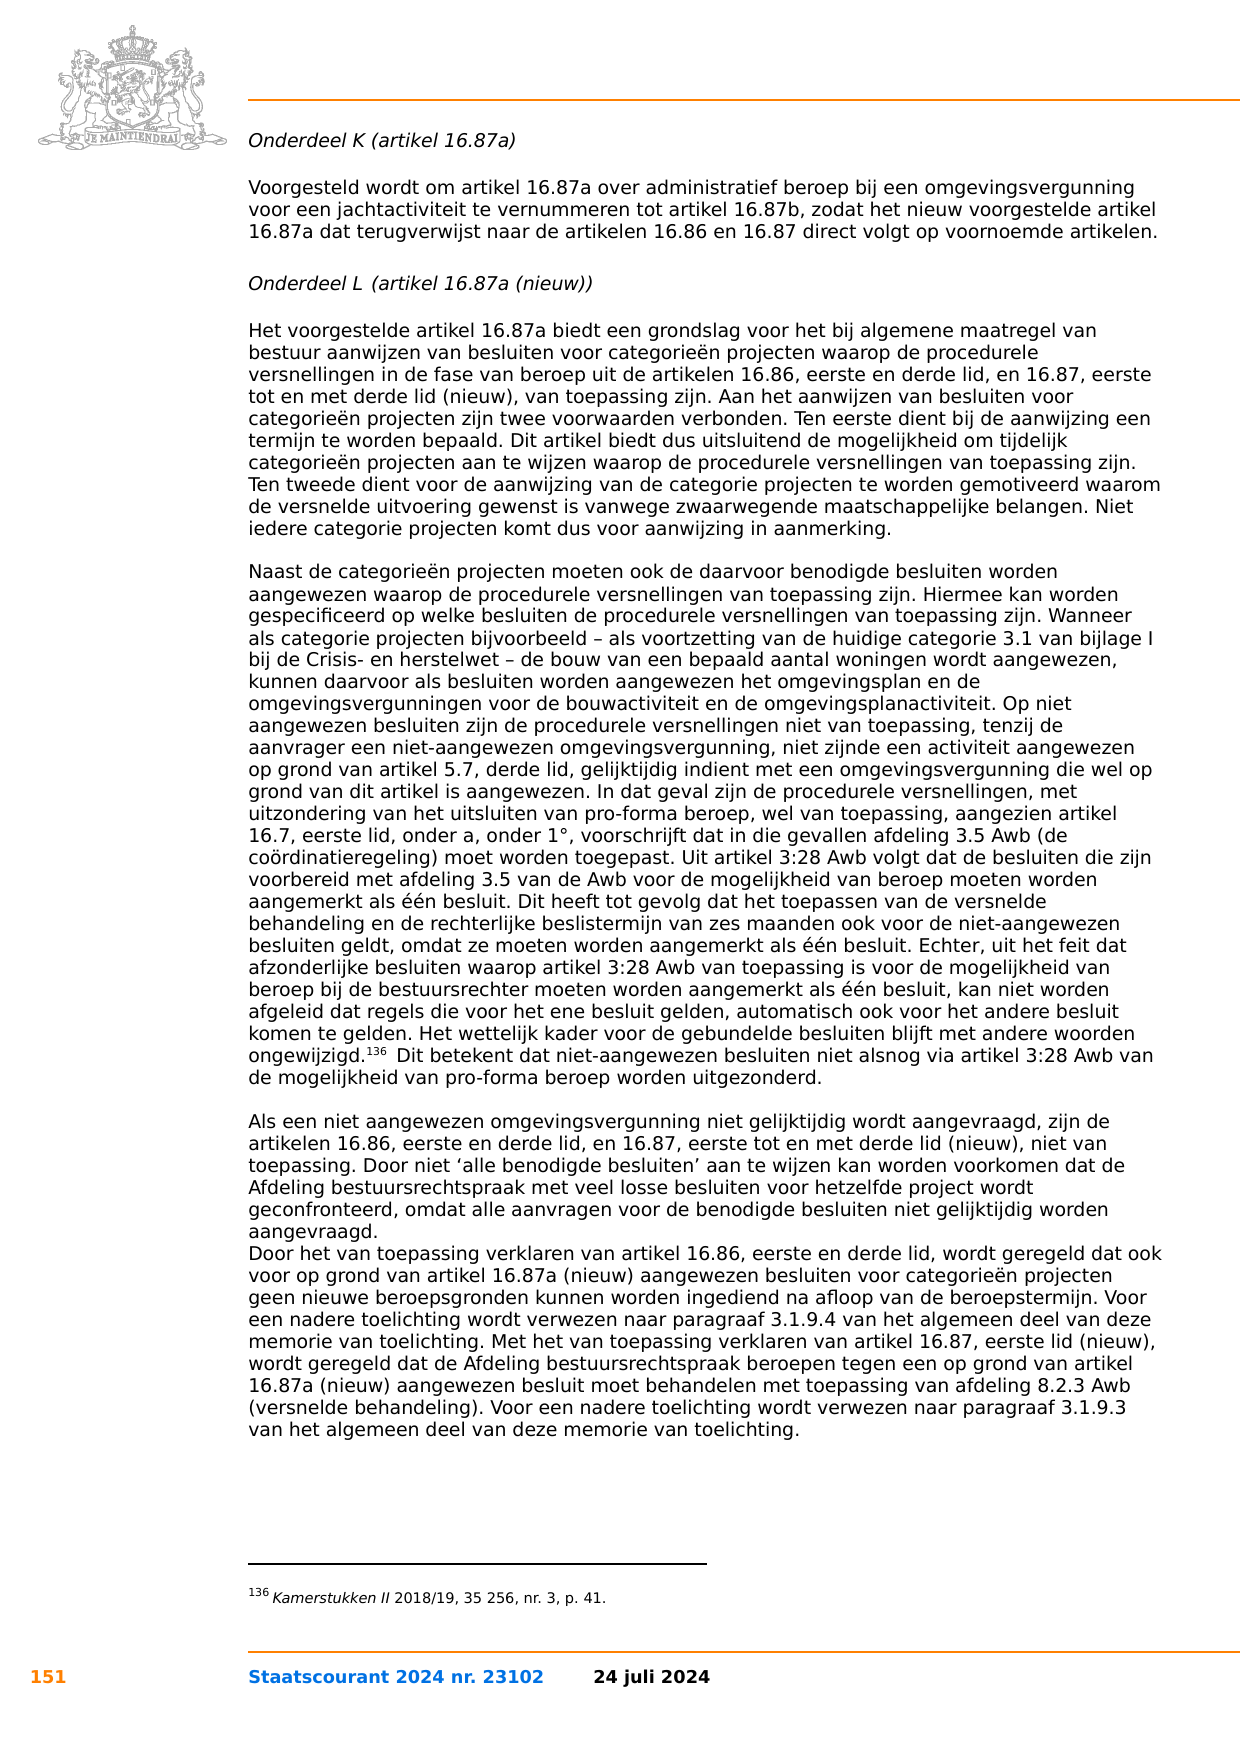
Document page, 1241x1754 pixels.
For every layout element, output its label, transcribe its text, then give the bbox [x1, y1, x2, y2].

picture [38, 25, 227, 150]
text Het voorgestelde artikel 16.87a biedt een grondslag voor het bij algemene maatregel van bestuur aanwijzen van besluiten voor categorieën projecten waarop de procedurele versnellingen in de fase van beroep uit de artikelen 16.86, eerste en derde lid, en 16.87, eerste tot en met derde lid (nieuw), van toepassing zijn. Aan het aanwijzen van besluiten voor categorieën projecten zijn twee voorwaarden verbonden. Ten eerste dient bij de aanwijzing een termijn te worden bepaald. Dit artikel biedt dus uitsluitend de mogelijkheid om tijdelijk categorieën projecten aan te wijzen waarop de procedurele versnellingen van toepassing zijn. Ten tweede dient voor de aanwijzing van de categorie projecten te worden gemotiveerd waarom de versnelde uitvoering gewenst is vanwege zwaarwegende maatschappelijke belangen. Niet iedere categorie projecten komt dus voor aanwijzing in aanmerking. [248, 320, 1163, 539]
subtitle Onderdeel K (artikel 16.87a) [248, 130, 1163, 152]
text Door het van toepassing verklaren van artikel 16.86, eerste en derde lid, wordt geregeld dat ook voor op grond van artikel 16.87a (nieuw) aangewezen besluiten voor categorieën projecten geen nieuwe beroepsgronden kunnen worden ingediend na afloop van de beroepstermijn. Voor een nadere toelichting wordt verwezen naar paragraaf 3.1.9.4 van het algemeen deel van deze memorie van toelichting. Met het van toepassing verklaren van artikel 16.87, eerste lid (nieuw), wordt geregeld dat de Afdeling bestuursrechtspraak beroepen tegen een op grond van artikel 16.87a (nieuw) aangewezen besluit moet behandelen met toepassing van afdeling 8.2.3 Awb (versnelde behandeling). Voor een nadere toelichting wordt verwezen naar paragraaf 3.1.9.3 van het algemeen deel van deze memorie van toelichting. [248, 1243, 1163, 1441]
text Naast de categorieën projecten moeten ook de daarvoor benodigde besluiten worden aangewezen waarop de procedurele versnellingen van toepassing zijn. Hiermee kan worden gespecificeerd op welke besluiten de procedurele versnellingen van toepassing zijn. Wanneer als categorie projecten bijvoorbeeld – als voortzetting van de huidige categorie 3.1 van bijlage I bij de Crisis- en herstelwet – de bouw van een bepaald aantal woningen wordt aangewezen, kunnen daarvoor als besluiten worden aangewezen het omgevingsplan en de omgevingsvergunningen voor de bouwactiviteit en de omgevingsplanactiviteit. Op niet aangewezen besluiten zijn de procedurele versnellingen niet van toepassing, tenzij de aanvrager een niet-aangewezen omgevingsvergunning, niet zijnde een activiteit aangewezen op grond van artikel 5.7, derde lid, gelijktijdig indient met een omgevingsvergunning die wel op grond van dit artikel is aangewezen. In dat geval zijn de procedurele versnellingen, met uitzondering van het uitsluiten van pro-forma beroep, wel van toepassing, aangezien artikel 16.7, eerste lid, onder a, onder 1°, voorschrijft dat in die gevallen afdeling 3.5 Awb (de coördinatieregeling) moet worden toegepast. Uit artikel 3:28 Awb volgt dat de besluiten die zijn voorbereid met afdeling 3.5 van de Awb voor de mogelijkheid van beroep moeten worden aangemerkt als één besluit. Dit heeft tot gevolg dat het toepassen van de versnelde behandeling en de rechterlijke beslistermijn van zes maanden ook voor de niet-aangewezen besluiten geldt, omdat ze moeten worden aangemerkt als één besluit. Echter, uit het feit dat afzonderlijke besluiten waarop artikel 3:28 Awb van toepassing is voor de mogelijkheid van beroep bij de bestuursrechter moeten worden aangemerkt als één besluit, kan niet worden afgeleid dat regels die voor het ene besluit gelden, automatisch ook voor het andere besluit komen te gelden. Het wettelijk kader voor de gebundelde besluiten blijft met andere woorden ongewijzigd. Dit betekent dat niet-aangewezen besluiten niet alsnog via artikel 3:28 Awb van de mogelijkheid van pro-forma beroep worden uitgezonderd. [248, 561, 1163, 1089]
text Voorgesteld wordt om artikel 16.87a over administratief beroep bij een omgevingsvergunning voor een jachtactiviteit te vernummeren tot artikel 16.87b, zodat het nieuw voorgestelde artikel 16.87a dat terugverwijst naar de artikelen 16.86 en 16.87 direct volgt op voornoemde artikelen. [248, 177, 1163, 243]
subtitle Onderdeel L (artikel 16.87a (nieuw)) [248, 273, 1163, 295]
text Als een niet aangewezen omgevingsvergunning niet gelijktijdig wordt aangevraagd, zijn de artikelen 16.86, eerste en derde lid, en 16.87, eerste tot en met derde lid (nieuw), niet van toepassing. Door niet ‘alle benodigde besluiten’ aan te wijzen kan worden voorkomen dat de Afdeling bestuursrechtspraak met veel losse besluiten voor hetzelfde project wordt geconfronteerd, omdat alle aanvragen voor de benodigde besluiten niet gelijktijdig worden aangevraagd. [248, 1111, 1163, 1243]
text Kamerstukken II 2018/19, 35 256, nr. 3, p. 41. [248, 1586, 1163, 1608]
